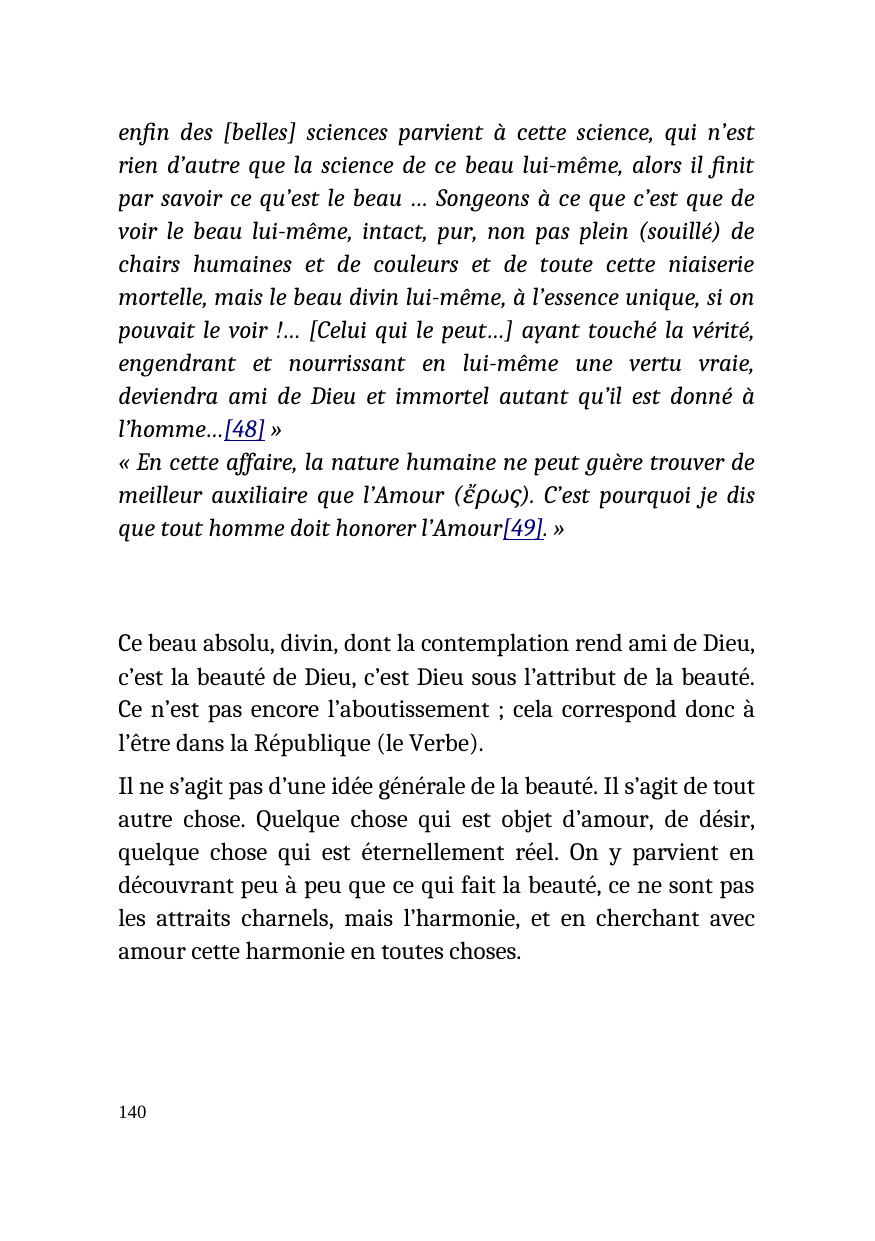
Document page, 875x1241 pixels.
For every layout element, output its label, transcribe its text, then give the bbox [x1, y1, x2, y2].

text Ce beau absolu, divin, dont la contemplation rend ami de Dieu, c’est la beauté de Dieu, c’est Dieu sous l’attribut de la beauté. Ce n’est pas encore l’aboutissement ; cela correspond donc à l’être dans la République (le Verbe). [118, 629, 756, 757]
text enfin des [belles] sciences parvient à cette science, qui n’est rien d’autre que la science de ce beau lui-même, alors il finit par savoir ce qu’est le beau … Songeons à ce que c’est que de voir le beau lui-même, intact, pur, non pas plein (souillé) de chairs humaines et de couleurs et de toute cette niaiserie mortelle, mais le beau divin lui-même, à l’essence unique, si on pouvait le voir !… [Celui qui le peut…] ayant touché la vérité, engendrant et nourrissant en lui-même une vertu vraie, deviendra ami de Dieu et immortel autant qu’il est donné à l’homme…[48] » [118, 118, 756, 444]
text « En cette affaire, la nature humaine ne peut guère trouver de meilleur auxiliaire que l’Amour (ἔρως). C’est pourquoi je dis que tout homme doit honorer l’Amour[49]. » [118, 448, 756, 543]
text Il ne s’agit pas d’une idée générale de la beauté. Il s’agit de tout autre chose. Quelque chose qui est objet d’amour, de désir, quelque chose qui est éternellement réel. On y parvient en découvrant peu à peu que ce qui fait la beauté, ce ne sont pas les attraits charnels, mais l’harmonie, et en cherchant avec amour cette harmonie en toutes choses. [118, 772, 756, 966]
